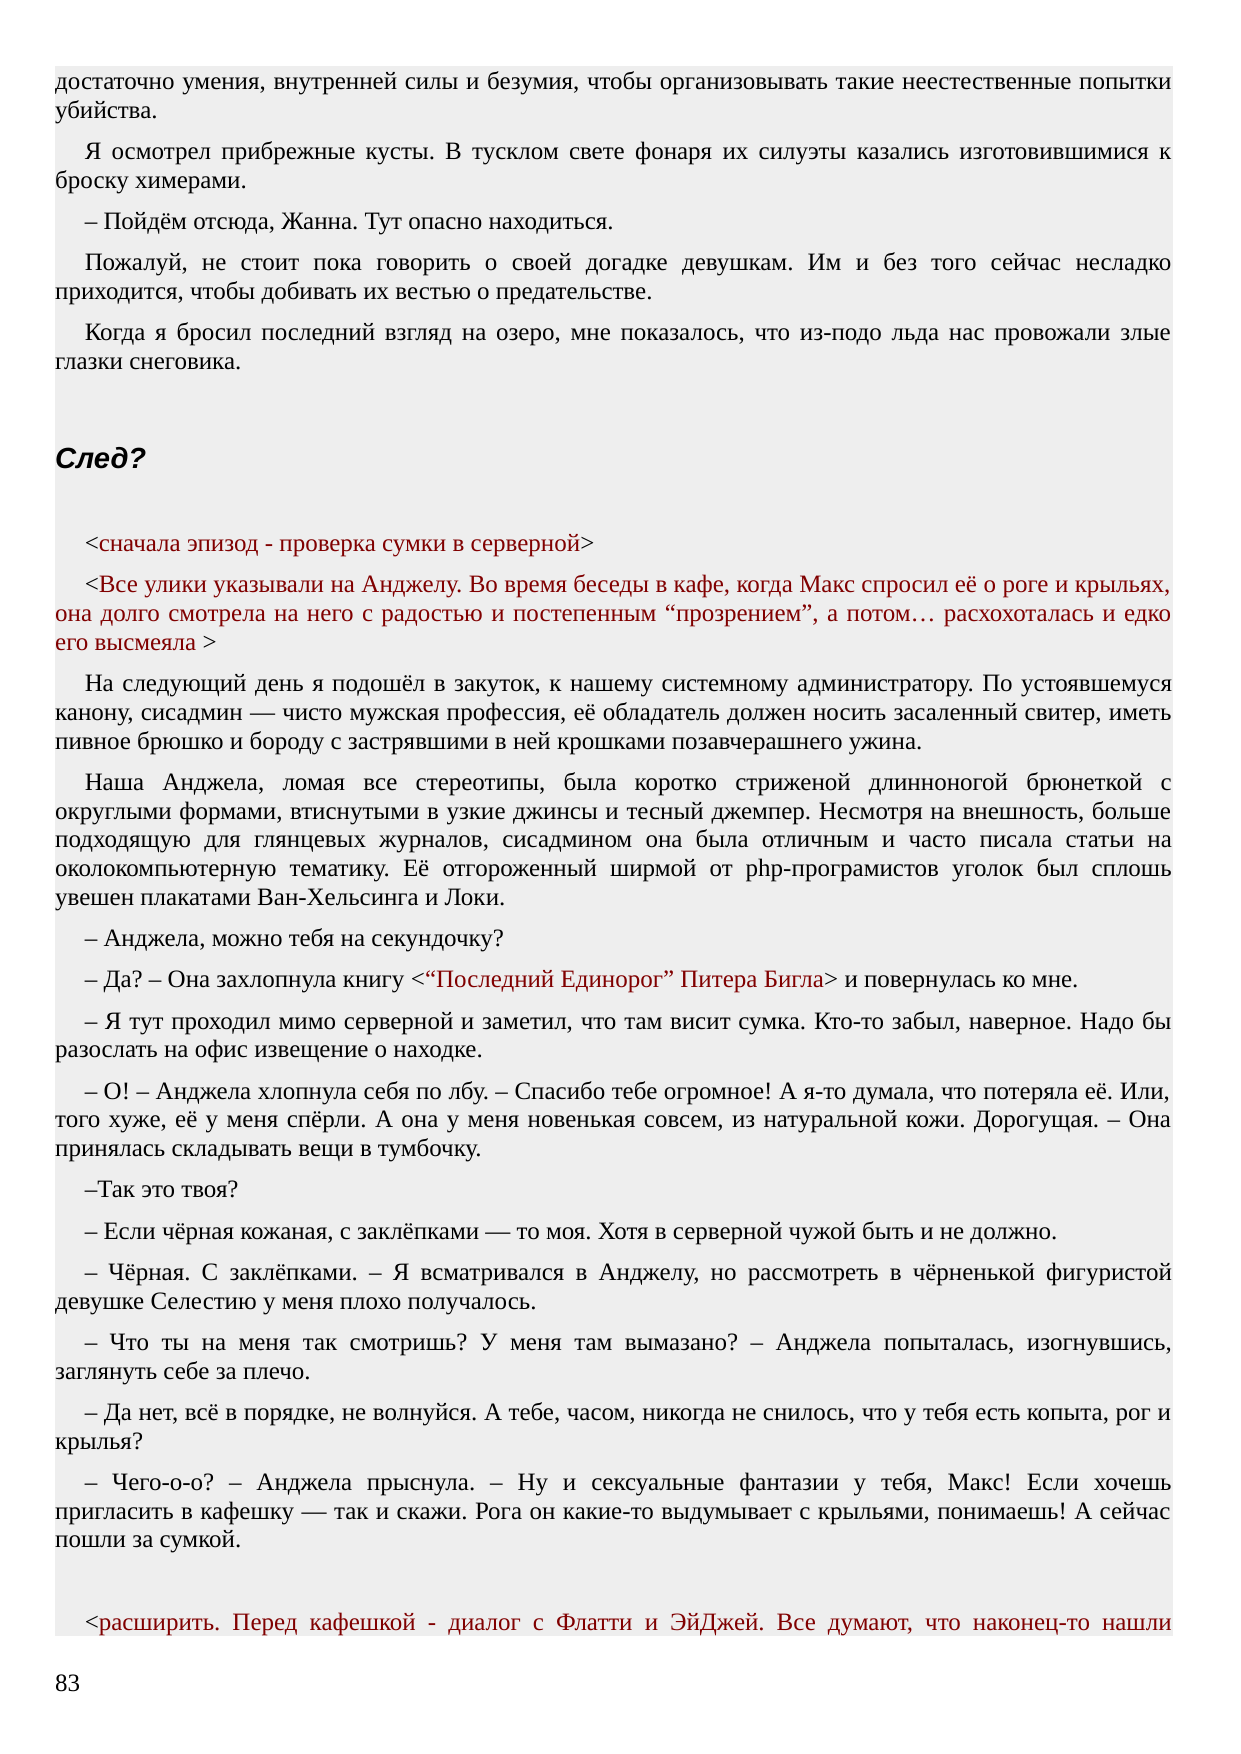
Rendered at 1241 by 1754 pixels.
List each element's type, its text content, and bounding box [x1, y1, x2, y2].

text –Так это твоя? [55, 1174, 1173, 1203]
text – Я тут проходил мимо серверной и заметил, что там висит сумка. Кто-то забыл, наверное. Надо бы разослать на офис извещение о находке. [55, 1006, 1173, 1063]
text Пожалуй, не стоит пока говорить о своей догадке девушкам. Им и без того сейчас несладко приходится, чтобы добивать их вестью о предательстве. [55, 247, 1173, 305]
text – Чего-о-о? – Анджела прыснула. – Ну и сексуальные фантазии у тебя, Макс! Если хочешь пригласить в кафешку — так и скажи. Рога он какие-то выдумывает с крыльями, понимаешь! А сейчас пошли за сумкой. [55, 1467, 1173, 1553]
text – Пойдём отсюда, Жанна. Тут опасно находиться. [55, 206, 1173, 235]
text – Что ты на меня так смотришь? У меня там вымазано? – Анджела попыталась, изогнувшись, заглянуть себе за плечо. [55, 1327, 1173, 1384]
text <сначала эпизод - проверка сумки в серверной> [55, 528, 1173, 557]
text Я осмотрел прибрежные кусты. В тусклом свете фонаря их силуэты казались изготовившимися к броску химерами. [55, 136, 1173, 193]
text – О! – Анджела хлопнула себя по лбу. – Спасибо тебе огромное! А я-то думала, что потеряла её. Или, того хуже, её у меня спёрли. А она у меня новенькая совсем, из натуральной кожи. Дорогущая. – Она принялась складывать вещи в тумбочку. [55, 1076, 1173, 1162]
text – Анджела, можно тебя на секундочку? [55, 923, 1173, 952]
text – Чёрная. С заклёпками. – Я всматривался в Анджелу, но рассмотреть в чёрненькой фигуристой девушке Селестию у меня плохо получалось. [55, 1257, 1173, 1314]
text На следующий день я подошёл в закуток, к нашему системному администратору. По устоявшемуся канону, сисадмин — чисто мужская профессия, её обладатель должен носить засаленный свитер, иметь пивное брюшко и бороду с застрявшими в ней крошками позавчерашнего ужина. [55, 668, 1173, 754]
text – Да? – Она захлопнула книгу <“Последний Единорог” Питера Бигла> и повернулась ко мне. [55, 964, 1173, 993]
text <Все улики указывали на Анджелу. Во время беседы в кафе, когда Макс спросил её о роге и крыльях, она долго смотрела на него с радостью и постепенным “прозрением”, а потом… расхохоталась и едко его высмеяла > [55, 569, 1173, 656]
text Когда я бросил последний взгляд на озеро, мне показалось, что из-подо льда нас провожали злые глазки снеговика. [55, 317, 1173, 375]
subtitle След? [55, 441, 1173, 474]
text – Да нет, всё в порядке, не волнуйся. А тебе, часом, никогда не снилось, что у тебя есть копыта, рог и крылья? [55, 1397, 1173, 1454]
text Наша Анджела, ломая все стереотипы, была коротко стриженой длинноногой брюнеткой с округлыми формами, втиснутыми в узкие джинсы и тесный джемпер. Несмотря на внешность, больше подходящую для глянцевых журналов, сисадмином она была отличным и часто писала статьи на околокомпьютерную тематику. Её отгороженный ширмой от php-програмистов уголок был сплошь увешен плакатами Ван-Хельсинга и Локи. [55, 767, 1173, 911]
text <расширить. Перед кафешкой - диалог с Флатти и ЭйДжей. Все думают, что наконец-то нашли [55, 1607, 1173, 1636]
text достаточно умения, внутренней силы и безумия, чтобы организовывать такие неестественные попытки убийства. [55, 66, 1173, 123]
text – Если чёрная кожаная, с заклёпками — то моя. Хотя в серверной чужой быть и не должно. [55, 1216, 1173, 1244]
